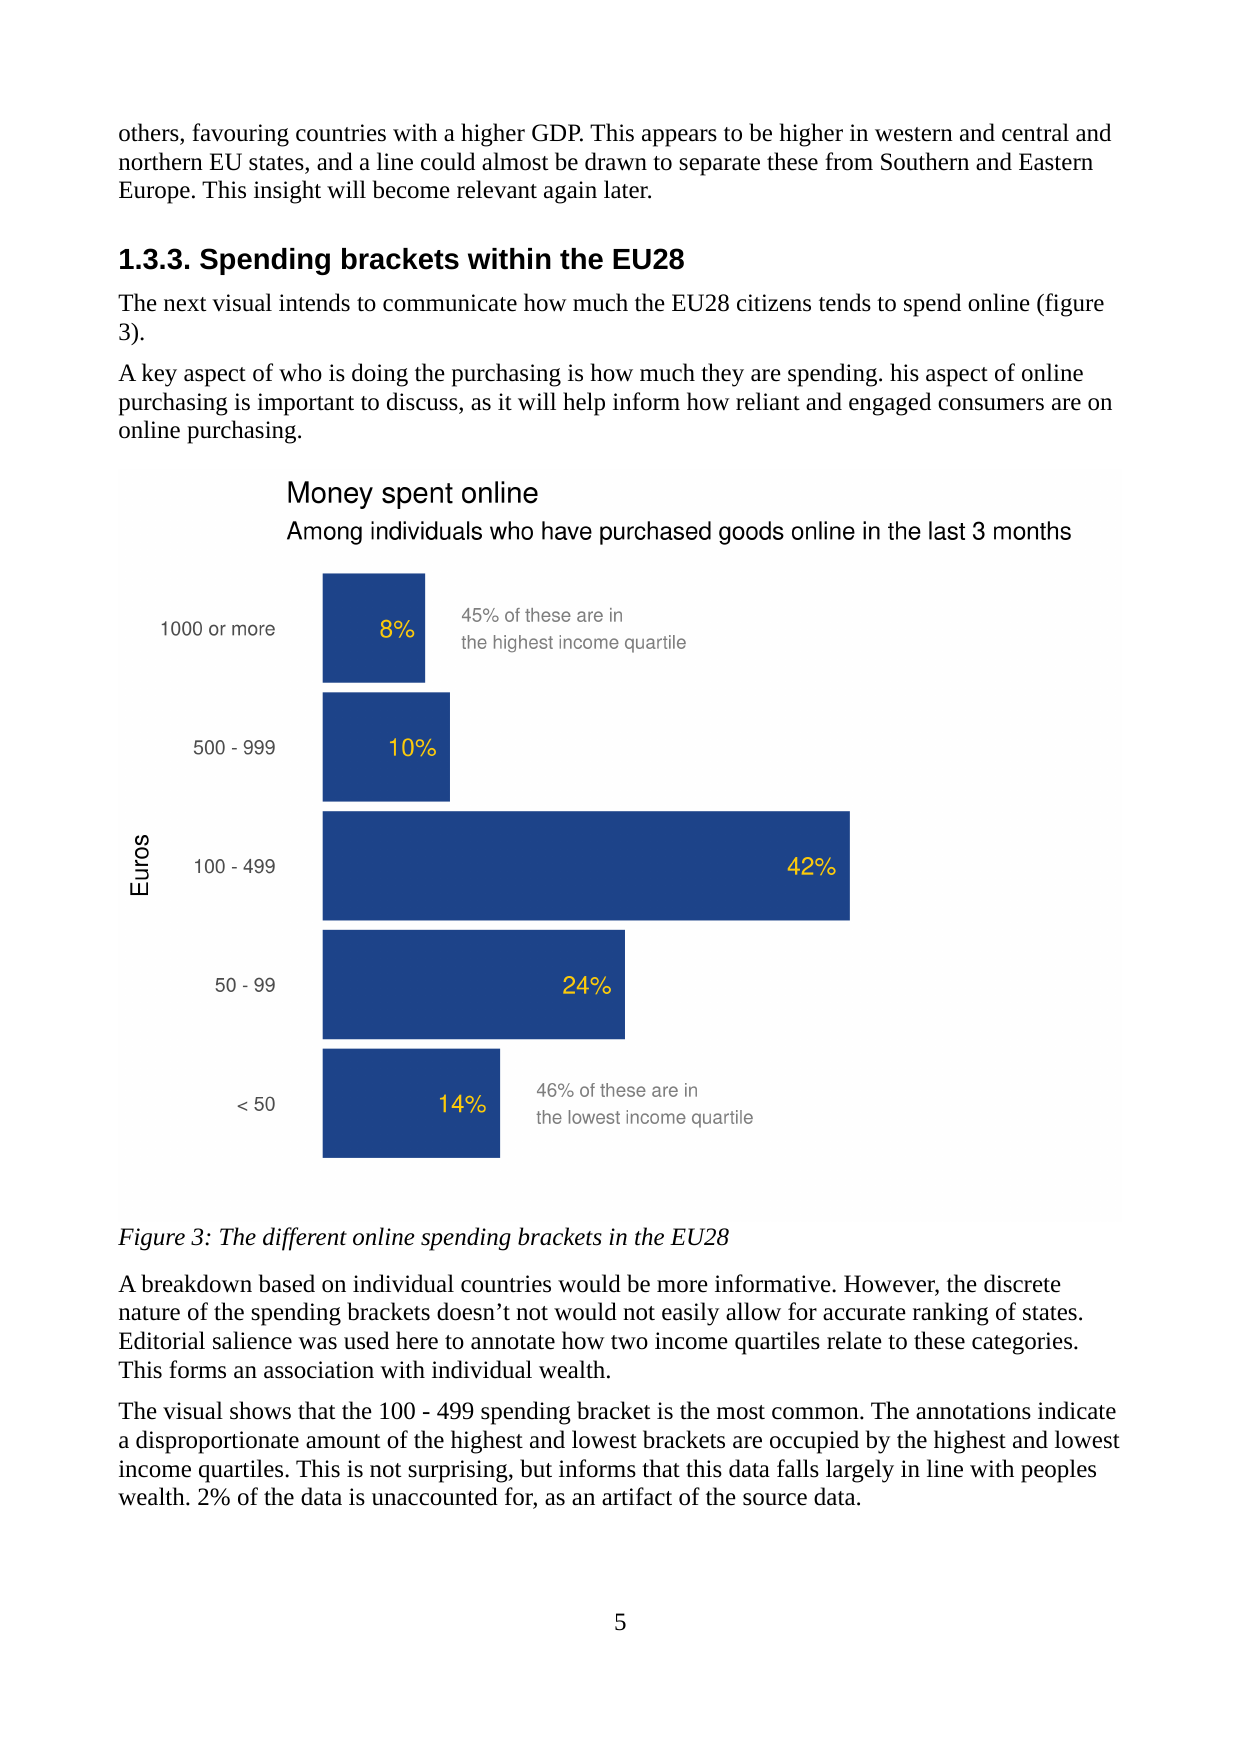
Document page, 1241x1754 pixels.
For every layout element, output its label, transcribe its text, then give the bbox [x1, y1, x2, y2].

picture [118, 469, 1123, 1222]
text The next visual intends to communicate how much the EU28 citizens tends to spend online (figure 3). [118, 288, 1122, 345]
text others, favouring countries with a higher GDP. This appears to be higher in western and central and northern EU states, and a line could almost be drawn to separate these from Southern and Eastern Europe. This insight will become relevant again later. [118, 118, 1122, 204]
text The visual shows that the 100 - 499 spending bracket is the most common. The annotations indicate a disproportionate amount of the highest and lowest brackets are occupied by the highest and lowest income quartiles. This is not surprising, but informs that this data falls largely in line with peoples wealth. 2% of the data is unaccounted for, as an artifact of the source data. [118, 1396, 1122, 1511]
text A breakdown based on individual countries would be more informative. However, the discrete nature of the spending brackets doesn’t not would not easily allow for accurate ranking of states. Editorial salience was used here to annotate how two income quartiles relate to these categories. This forms an association with individual wealth. [118, 1269, 1122, 1384]
text A key aspect of who is doing the purchasing is how much they are spending. his aspect of online purchasing is important to discuss, as it will help inform how reliant and engaged consumers are on online purchasing. [118, 358, 1122, 444]
text Figure 3: The different online spending brackets in the EU28 [118, 1222, 1122, 1251]
subtitle Spending brackets within the EU28 [118, 242, 1122, 275]
